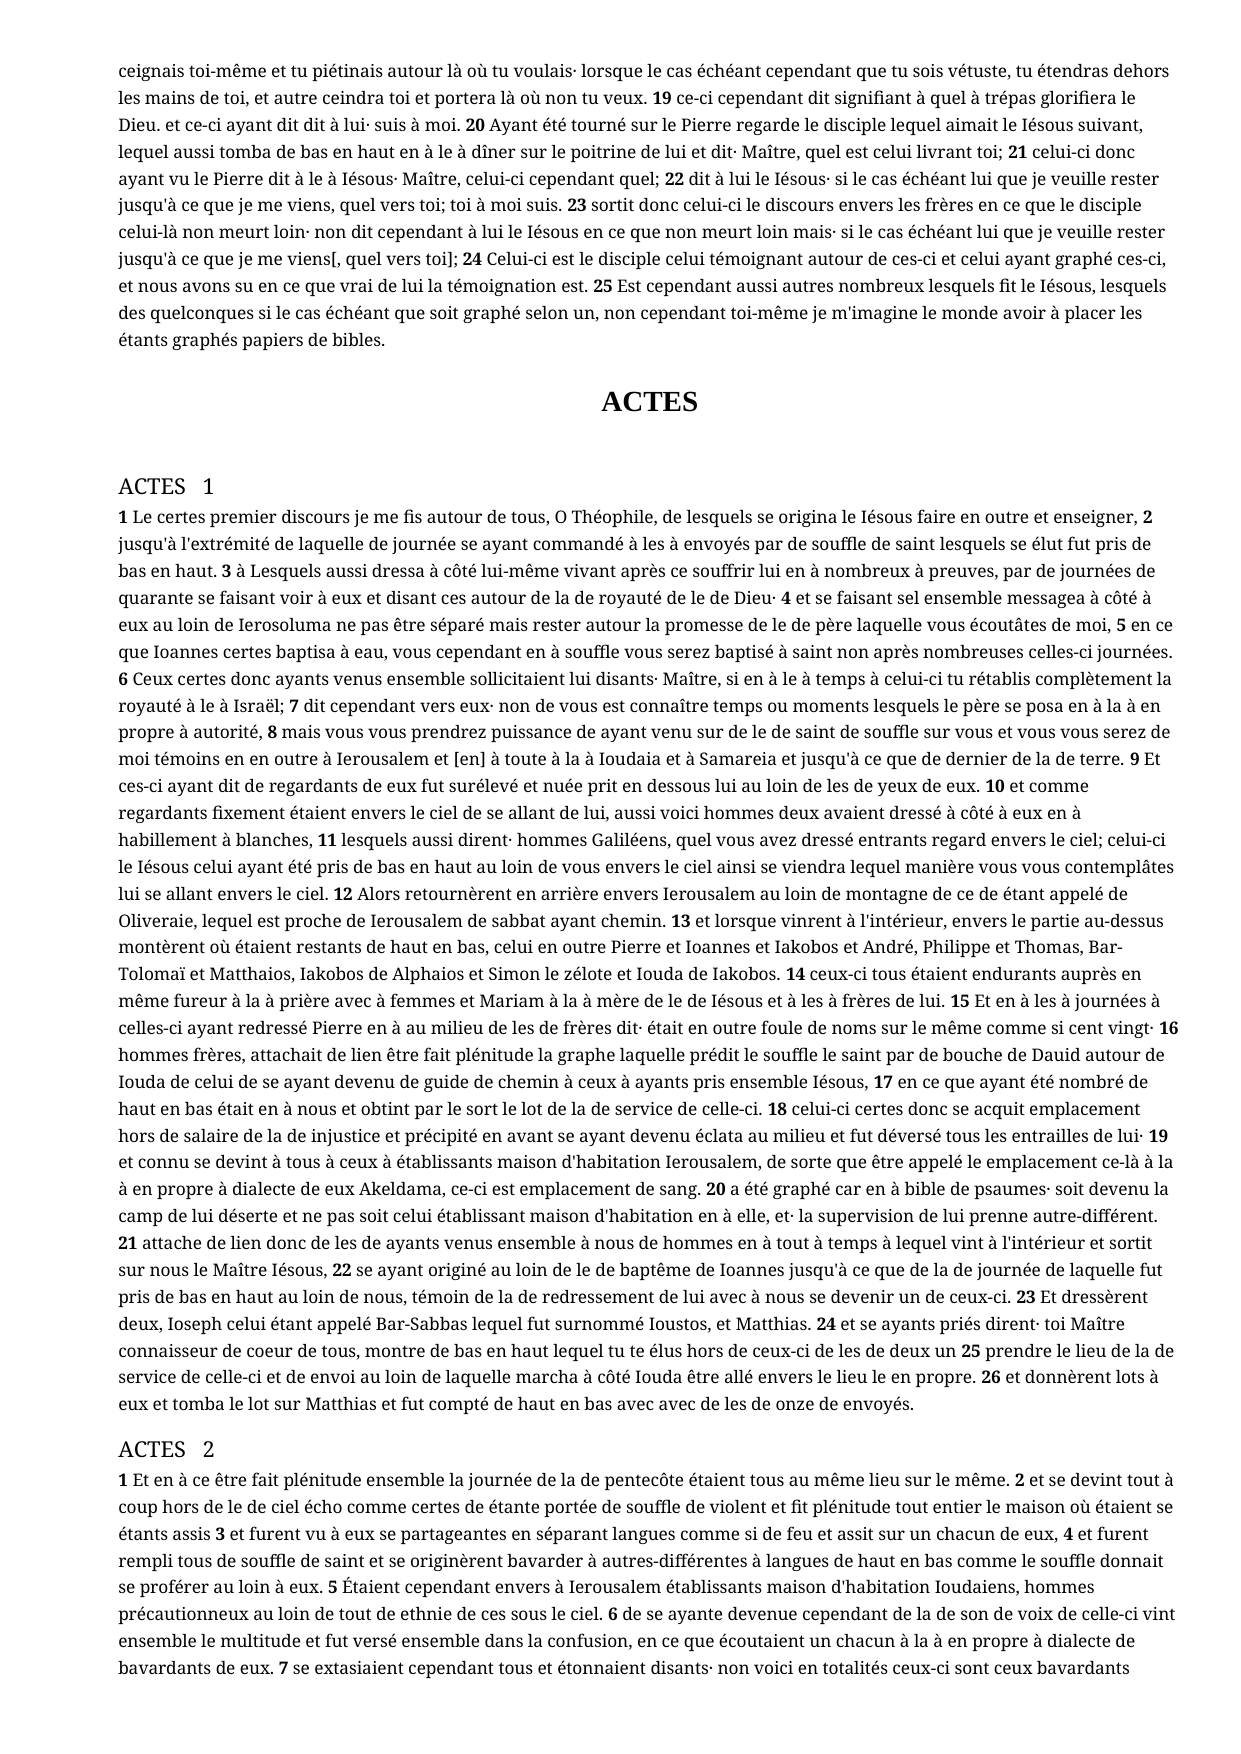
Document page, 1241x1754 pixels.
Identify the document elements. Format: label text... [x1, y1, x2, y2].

text 1 Et en à ce être fait plénitude ensemble la journée de la de pentecôte étaient tous au même lieu sur le même. 2 et se devint tout à coup hors de le de ciel écho comme certes de étante portée de souffle de violent et fit plénitude tout entier le maison où étaient se étants assis 3 et furent vu à eux se partageantes en séparant langues comme si de feu et assit sur un chacun de eux, 4 et furent rempli tous de souffle de saint et se originèrent bavarder à autres-différentes à langues de haut en bas comme le souffle donnait se proférer au loin à eux. 5 Étaient cependant envers à Ierousalem établissants maison d'habitation Ioudaiens, hommes précautionneux au loin de tout de ethnie de ces sous le ciel. 6 de se ayante devenue cependant de la de son de voix de celle-ci vint ensemble le multitude et fut versé ensemble dans la confusion, en ce que écoutaient un chacun à la à en propre à dialecte de bavardants de eux. 7 se extasiaient cependant tous et étonnaient disants· non voici en totalités ceux-ci sont ceux bavardants [118, 1468, 1181, 1679]
subtitle ACTES [118, 384, 1181, 417]
text ACTES 1 [118, 471, 1181, 501]
text ceignais toi-même et tu piétinais autour là où tu voulais· lorsque le cas échéant cependant que tu sois vétuste, tu étendras dehors les mains de toi, et autre ceindra toi et portera là où non tu veux. 19 ce-ci cependant dit signifiant à quel à trépas glorifiera le Dieu. et ce-ci ayant dit dit à lui· suis à moi. 20 Ayant été tourné sur le Pierre regarde le disciple lequel aimait le Iésous suivant, lequel aussi tomba de bas en haut en à le à dîner sur le poitrine de lui et dit· Maître, quel est celui livrant toi; 21 celui-ci donc ayant vu le Pierre dit à le à Iésous· Maître, celui-ci cependant quel; 22 dit à lui le Iésous· si le cas échéant lui que je veuille rester jusqu'à ce que je me viens, quel vers toi; toi à moi suis. 23 sortit donc celui-ci le discours envers les frères en ce que le disciple celui-là non meurt loin· non dit cependant à lui le Iésous en ce que non meurt loin mais· si le cas échéant lui que je veuille rester jusqu'à ce que je me viens[, quel vers toi]; 24 Celui-ci est le disciple celui témoignant autour de ces-ci et celui ayant graphé ces-ci, et nous avons su en ce que vrai de lui la témoignation est. 25 Est cependant aussi autres nombreux lesquels fit le Iésous, lesquels des quelconques si le cas échéant que soit graphé selon un, non cependant toi-même je m'imagine le monde avoir à placer les étants graphés papiers de bibles. [118, 59, 1181, 351]
text ACTES 2 [118, 1434, 1181, 1464]
text 1 Le certes premier discours je me fis autour de tous, O Théophile, de lesquels se origina le Iésous faire en outre et enseigner, 2 jusqu'à l'extrémité de laquelle de journée se ayant commandé à les à envoyés par de souffle de saint lesquels se élut fut pris de bas en haut. 3 à Lesquels aussi dressa à côté lui-même vivant après ce souffrir lui en à nombreux à preuves, par de journées de quarante se faisant voir à eux et disant ces autour de la de royauté de le de Dieu· 4 et se faisant sel ensemble messagea à côté à eux au loin de Ierosoluma ne pas être séparé mais rester autour la promesse de le de père laquelle vous écoutâtes de moi, 5 en ce que Ioannes certes baptisa à eau, vous cependant en à souffle vous serez baptisé à saint non après nombreuses celles-ci journées. 6 Ceux certes donc ayants venus ensemble sollicitaient lui disants· Maître, si en à le à temps à celui-ci tu rétablis complètement la royauté à le à Israël; 7 dit cependant vers eux· non de vous est connaître temps ou moments lesquels le père se posa en à la à en propre à autorité, 8 mais vous vous prendrez puissance de ayant venu sur de le de saint de souffle sur vous et vous vous serez de moi témoins en en outre à Ierousalem et [en] à toute à la à Ioudaia et à Samareia et jusqu'à ce que de dernier de la de terre. 9 Et ces-ci ayant dit de regardants de eux fut surélevé et nuée prit en dessous lui au loin de les de yeux de eux. 10 et comme regardants fixement étaient envers le ciel de se allant de lui, aussi voici hommes deux avaient dressé à côté à eux en à habillement à blanches, 11 lesquels aussi dirent· hommes Galiléens, quel vous avez dressé entrants regard envers le ciel; celui-ci le Iésous celui ayant été pris de bas en haut au loin de vous envers le ciel ainsi se viendra lequel manière vous vous contemplâtes lui se allant envers le ciel. 12 Alors retournèrent en arrière envers Ierousalem au loin de montagne de ce de étant appelé de Oliveraie, lequel est proche de Ierousalem de sabbat ayant chemin. 13 et lorsque vinrent à l'intérieur, envers le partie au-dessus montèrent où étaient restants de haut en bas, celui en outre Pierre et Ioannes et Iakobos et André, Philippe et Thomas, Bar-Tolomaï et Matthaios, Iakobos de Alphaios et Simon le zélote et Iouda de Iakobos. 14 ceux-ci tous étaient endurants auprès en même fureur à la à prière avec à femmes et Mariam à la à mère de le de Iésous et à les à frères de lui. 15 Et en à les à journées à celles-ci ayant redressé Pierre en à au milieu de les de frères dit· était en outre foule de noms sur le même comme si cent vingt· 16 hommes frères, attachait de lien être fait plénitude la graphe laquelle prédit le souffle le saint par de bouche de Dauid autour de Iouda de celui de se ayant devenu de guide de chemin à ceux à ayants pris ensemble Iésous, 17 en ce que ayant été nombré de haut en bas était en à nous et obtint par le sort le lot de la de service de celle-ci. 18 celui-ci certes donc se acquit emplacement hors de salaire de la de injustice et précipité en avant se ayant devenu éclata au milieu et fut déversé tous les entrailles de lui· 19 et connu se devint à tous à ceux à établissants maison d'habitation Ierousalem, de sorte que être appelé le emplacement ce-là à la à en propre à dialecte de eux Akeldama, ce-ci est emplacement de sang. 20 a été graphé car en à bible de psaumes· soit devenu la camp de lui déserte et ne pas soit celui établissant maison d'habitation en à elle, et· la supervision de lui prenne autre-différent. 21 attache de lien donc de les de ayants venus ensemble à nous de hommes en à tout à temps à lequel vint à l'intérieur et sortit sur nous le Maître Iésous, 22 se ayant originé au loin de le de baptême de Ioannes jusqu'à ce que de la de journée de laquelle fut pris de bas en haut au loin de nous, témoin de la de redressement de lui avec à nous se devenir un de ceux-ci. 23 Et dressèrent deux, Ioseph celui étant appelé Bar-Sabbas lequel fut surnommé Ioustos, et Matthias. 24 et se ayants priés dirent· toi Maître connaisseur de coeur de tous, montre de bas en haut lequel tu te élus hors de ceux-ci de les de deux un 25 prendre le lieu de la de service de celle-ci et de envoi au loin de laquelle marcha à côté Iouda être allé envers le lieu le en propre. 26 et donnèrent lots à eux et tomba le lot sur Matthias et fut compté de haut en bas avec avec de les de onze de envoyés. [118, 506, 1181, 1416]
